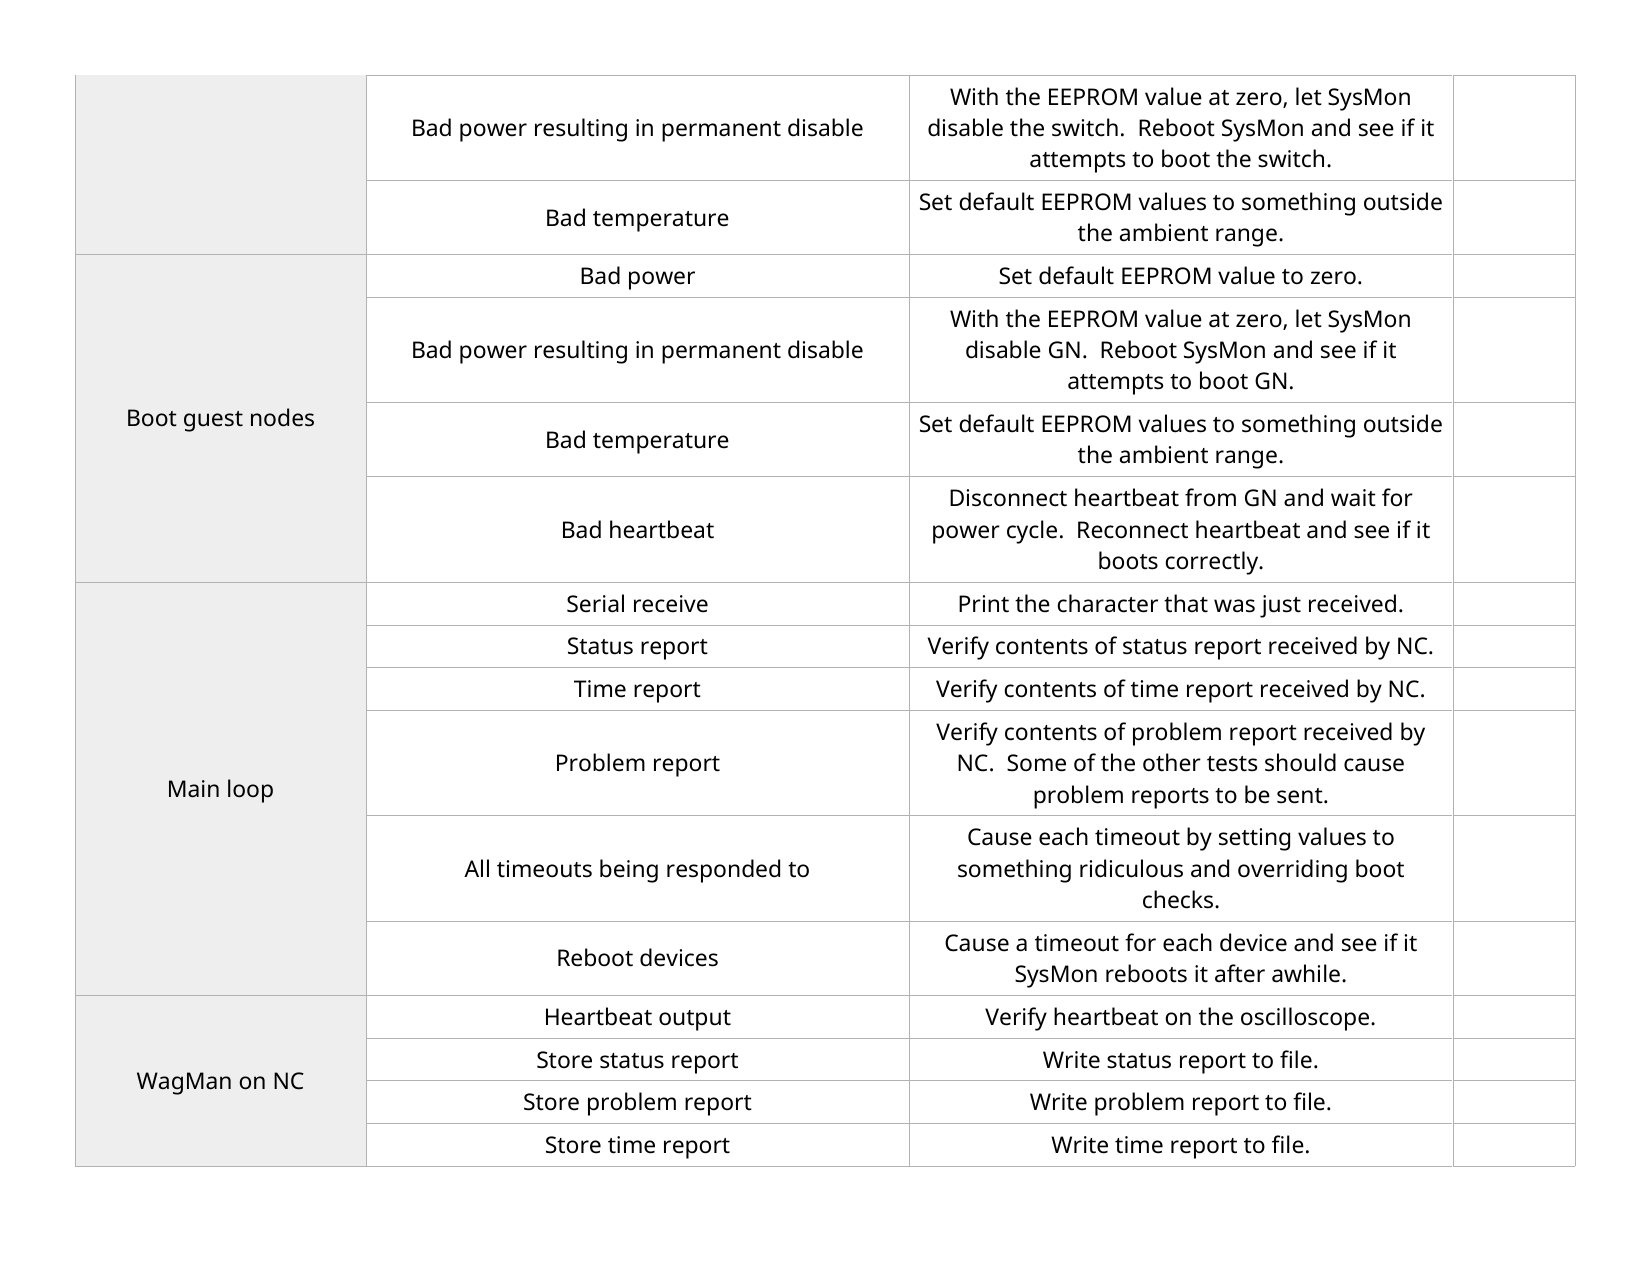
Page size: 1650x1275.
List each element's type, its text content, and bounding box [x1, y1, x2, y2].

table_cell [1454, 922, 1575, 995]
table_cell [1454, 181, 1575, 254]
table_cell Store time report [367, 1124, 909, 1166]
table_cell [1454, 1039, 1575, 1080]
table_cell With the EEPROM value at zero, let SysMon disable the switch. Reboot SysMon and see if it attempts to boot the switch. [910, 76, 1452, 180]
table_cell Store status report [367, 1039, 909, 1080]
table_cell Reboot devices [367, 922, 909, 995]
table_cell Print the character that was just received. [910, 583, 1452, 625]
table_cell Heartbeat output [367, 996, 909, 1038]
table_cell Verify contents of time report received by NC. [910, 668, 1452, 710]
table_cell [1454, 583, 1575, 625]
table_cell Main loop [76, 583, 366, 995]
table_cell Bad temperature [367, 403, 909, 476]
table_cell [1454, 816, 1575, 921]
table_cell [1454, 403, 1575, 476]
table_cell With the EEPROM value at zero, let SysMon disable GN. Reboot SysMon and see if it attempts to boot GN. [910, 298, 1452, 402]
table_cell Set default EEPROM values to something outside the ambient range. [910, 403, 1452, 476]
table_cell Time report [367, 668, 909, 710]
table_cell Serial receive [367, 583, 909, 625]
table_cell [76, 75, 366, 254]
table_cell [1454, 996, 1575, 1038]
table_cell Set default EEPROM values to something outside the ambient range. [910, 181, 1452, 254]
table_cell Bad temperature [367, 181, 909, 254]
table_cell Bad power [367, 255, 909, 297]
table_cell Write status report to file. [910, 1039, 1452, 1080]
table_cell Status report [367, 626, 909, 667]
table_cell Write time report to file. [910, 1124, 1452, 1166]
table_cell Bad power resulting in permanent disable [367, 298, 909, 402]
table_cell Verify contents of status report received by NC. [910, 626, 1452, 667]
table_cell Bad heartbeat [367, 477, 909, 582]
table_cell Store problem report [367, 1081, 909, 1123]
table_cell [1454, 76, 1575, 180]
table_cell All timeouts being responded to [367, 816, 909, 921]
table_cell Problem report [367, 711, 909, 815]
table_cell Bad power resulting in permanent disable [367, 76, 909, 180]
table_cell Boot guest nodes [76, 255, 366, 582]
table_cell [1454, 255, 1575, 297]
table_cell [1454, 298, 1575, 402]
table_cell Verify contents of problem report received by NC. Some of the other tests should cause problem reports to be sent. [910, 711, 1452, 815]
table_cell [1454, 1124, 1575, 1166]
table_cell Verify heartbeat on the oscilloscope. [910, 996, 1452, 1038]
table_cell [1454, 668, 1575, 710]
table_cell [1454, 1081, 1575, 1123]
table_cell [1454, 626, 1575, 667]
table_cell Write problem report to file. [910, 1081, 1452, 1123]
table_cell Cause each timeout by setting values to something ridiculous and overriding boot checks. [910, 816, 1452, 921]
table_cell [1454, 477, 1575, 582]
table_cell WagMan on NC [76, 996, 366, 1166]
table_cell Cause a timeout for each device and see if it SysMon reboots it after awhile. [910, 922, 1452, 995]
table_cell Set default EEPROM value to zero. [910, 255, 1452, 297]
table_cell [1454, 711, 1575, 815]
table_cell Disconnect heartbeat from GN and wait for power cycle. Reconnect heartbeat and see if it boots correctly. [910, 477, 1452, 582]
